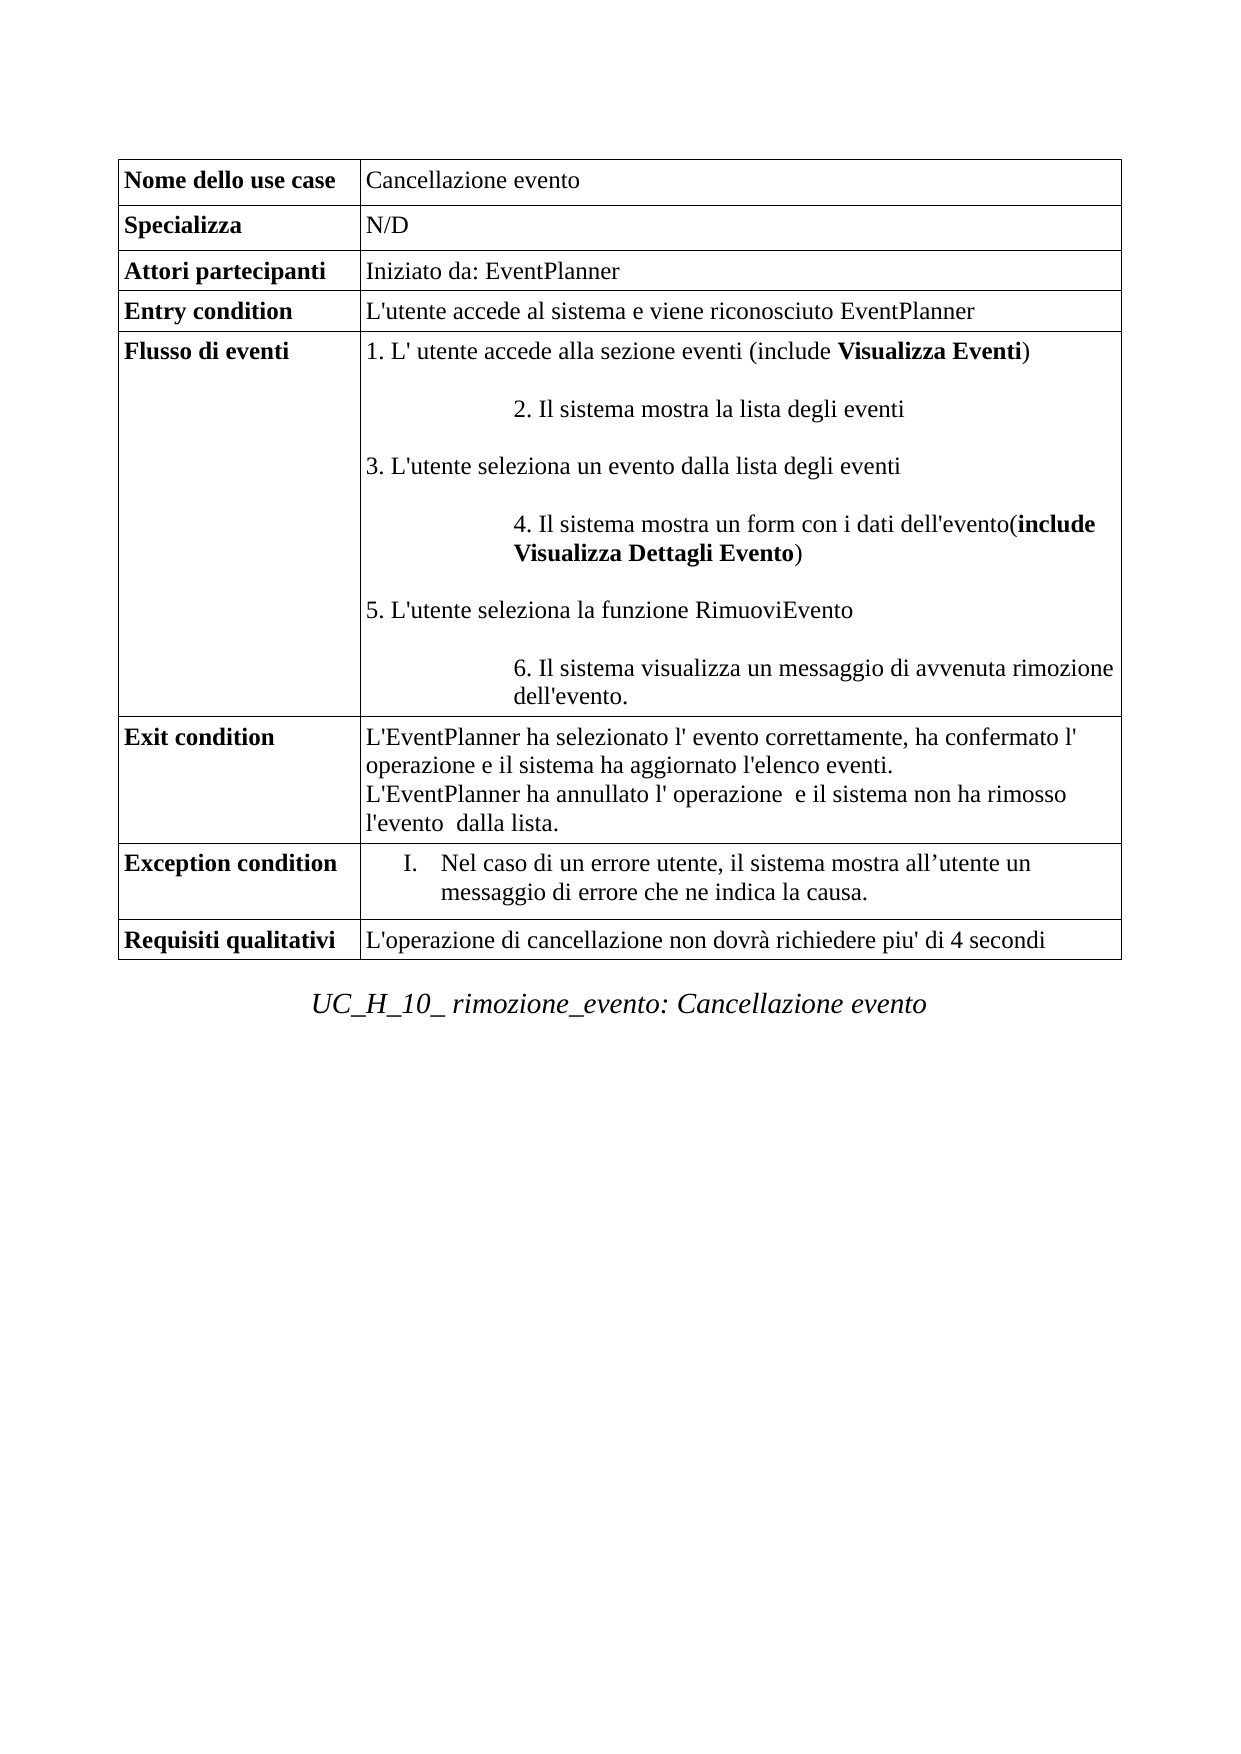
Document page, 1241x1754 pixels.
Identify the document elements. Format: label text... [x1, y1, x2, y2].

table_header Cancellazione evento [361, 160, 1121, 205]
table_cell Nel caso di un errore utente, il sistema mostra all’utente un messaggio di errore che ne indica la causa. [361, 844, 1121, 919]
text UC_H_10_ rimozione_evento: Cancellazione evento [118, 986, 1122, 1019]
table_cell Attori partecipanti [119, 251, 360, 290]
table_cell Exit condition [119, 717, 360, 842]
table_cell Iniziato da: EventPlanner [361, 251, 1121, 290]
table_cell L'operazione di cancellazione non dovrà richiedere piu' di 4 secondi [361, 920, 1121, 959]
table_cell Flusso di eventi [119, 332, 360, 716]
table_cell Entry condition [119, 291, 360, 331]
table_cell Requisiti qualitativi [119, 920, 360, 959]
table_cell Specializza [119, 206, 360, 250]
table_header Nome dello use case [119, 160, 360, 205]
table_cell L' utente accede alla sezione eventi (include Visualizza Eventi) Il sistema mostra la lista degli eventi L'utente seleziona un evento dalla lista degli eventi Il sistema mostra un form con i dati dell'evento(include Visualizza Dettagli Evento) L'utente seleziona la funzione RimuoviEvento Il sistema visualizza un messaggio di avvenuta rimozione dell'evento. [361, 332, 1121, 716]
table_cell Exception condition [119, 844, 360, 919]
table_cell L'EventPlanner ha selezionato l' evento correttamente, ha confermato l' operazione e il sistema ha aggiornato l'elenco eventi. L'EventPlanner ha annullato l' operazione e il sistema non ha rimosso l'evento dalla lista. [361, 717, 1121, 842]
table_cell L'utente accede al sistema e viene riconosciuto EventPlanner [361, 291, 1121, 331]
table_cell N/D [361, 206, 1121, 250]
